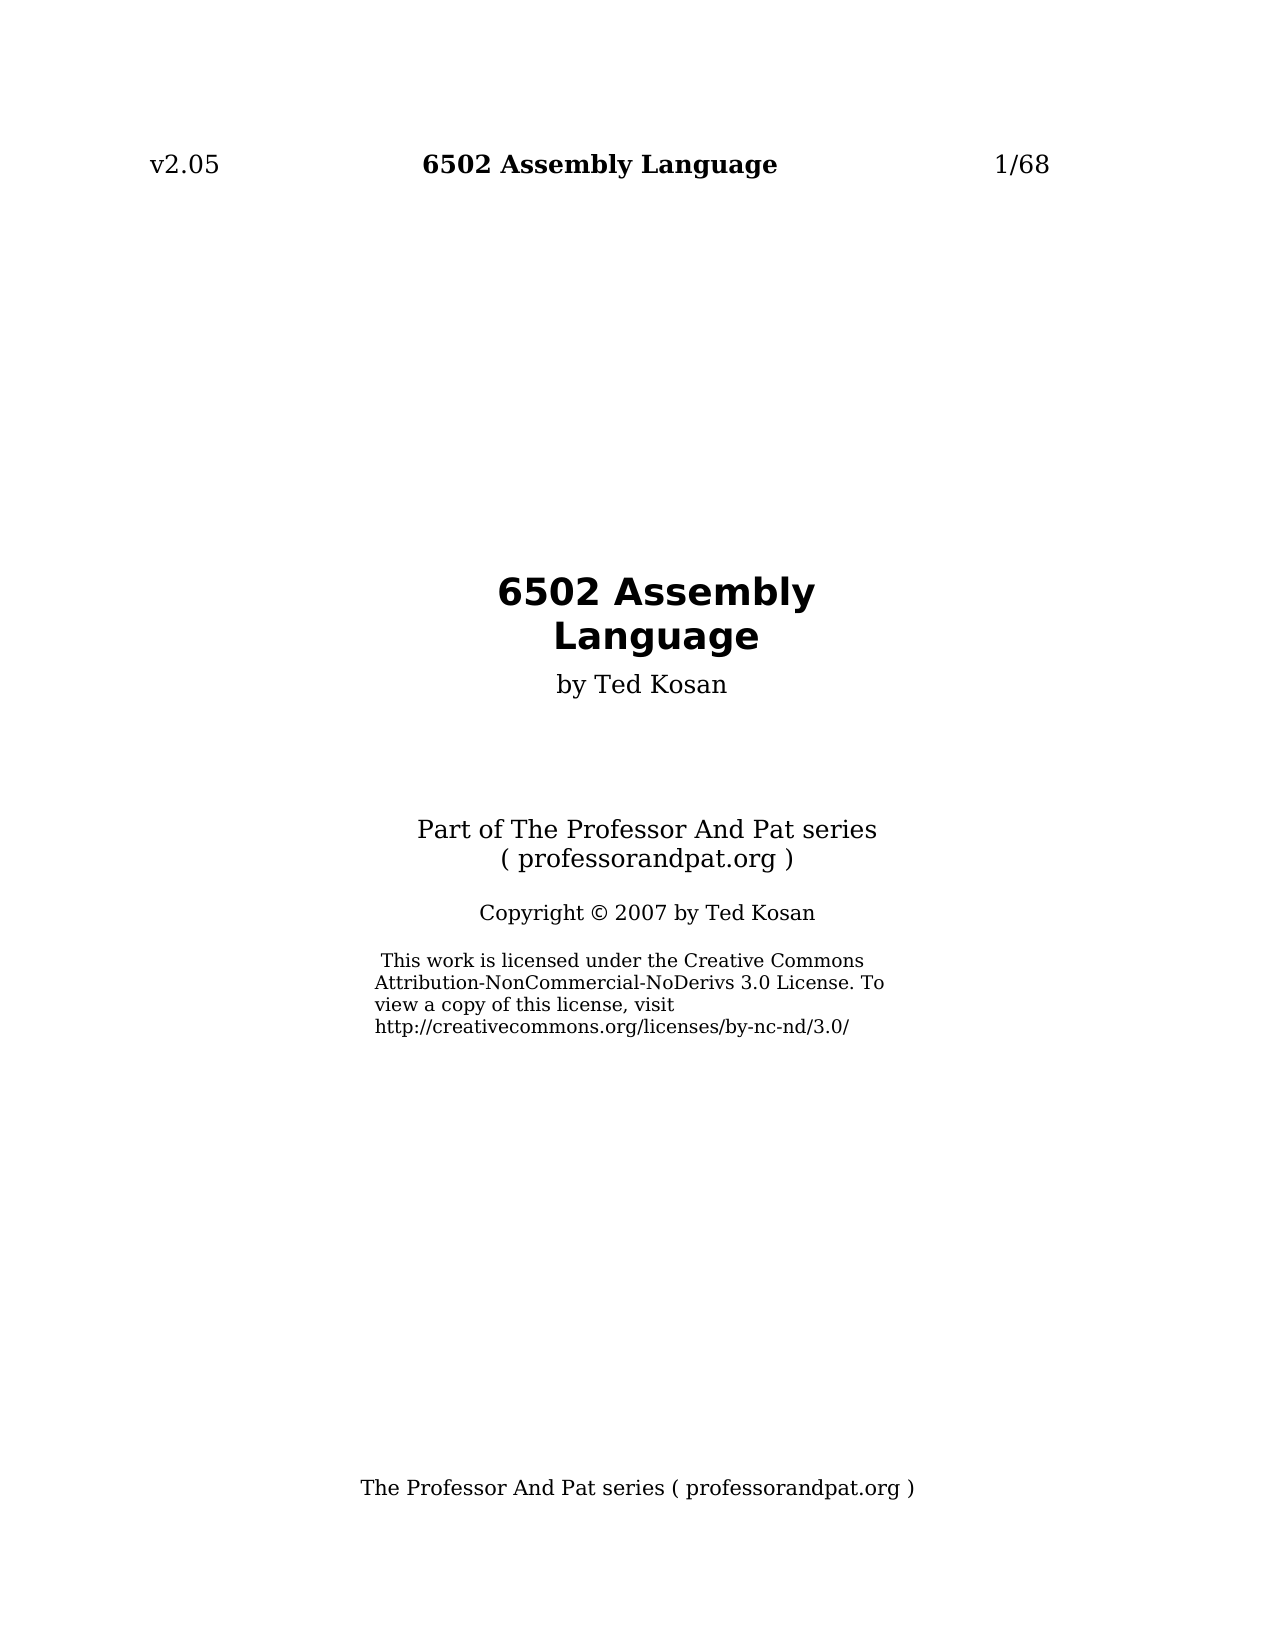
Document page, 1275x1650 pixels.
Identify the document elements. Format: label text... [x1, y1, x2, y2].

text Copyright © 2007 by Ted Kosan [374, 898, 920, 926]
subtitle 6502 Assembly Language [425, 571, 858, 658]
text This work is licensed under the Creative Commons Attribution-NonCommercial-NoDerivs 3.0 License. To view a copy of this license, visit http://creativecommons.org/licenses/by-nc-nd/3.0/ [374, 950, 920, 1038]
text Part of The Professor And Pat series ( professorandpat.org ) [374, 815, 920, 873]
text by Ted Kosan [425, 671, 858, 700]
